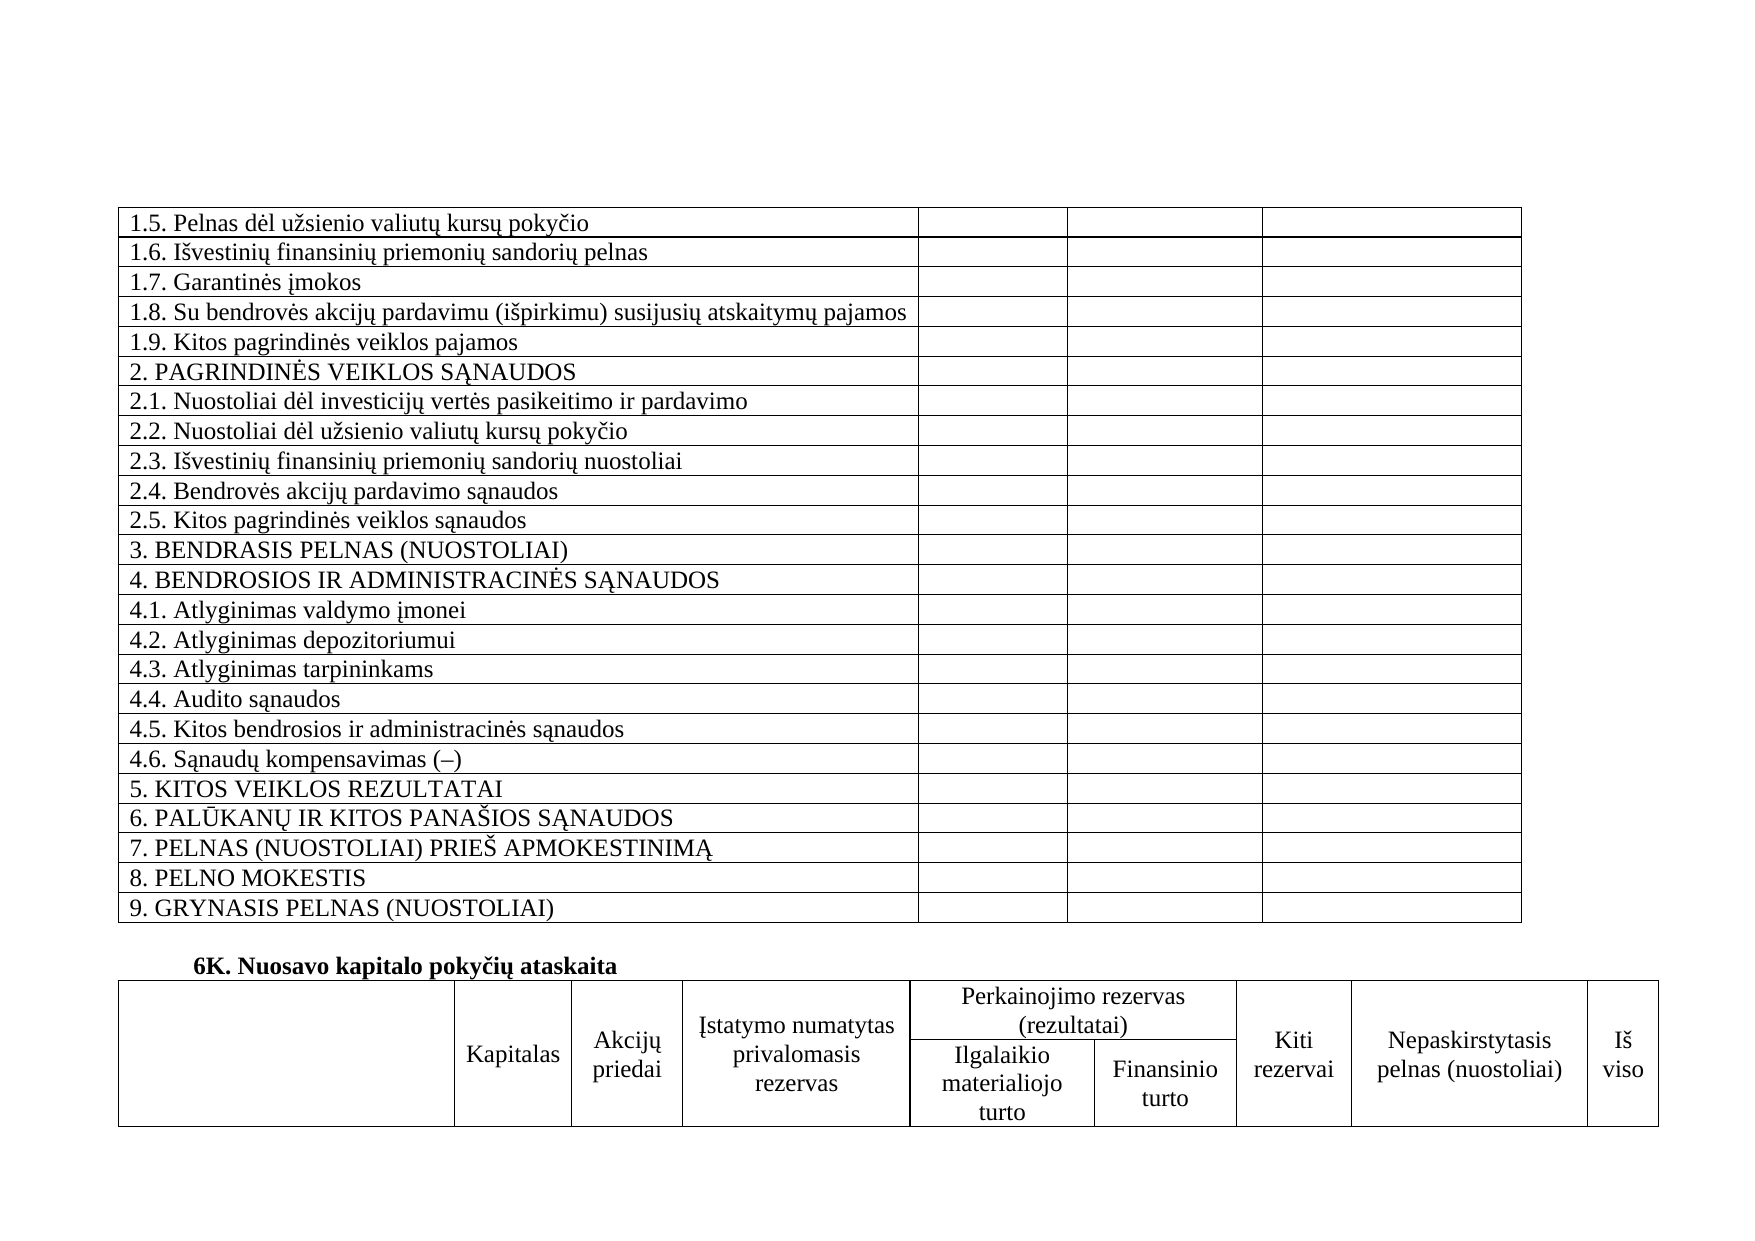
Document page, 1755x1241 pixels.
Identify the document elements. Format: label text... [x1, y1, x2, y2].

table_cell 4.1. Atlyginimas valdymo įmonei [119, 595, 918, 624]
table_cell 8. PELNO MOKESTIS [119, 863, 918, 892]
table_cell [1068, 446, 1262, 475]
table_cell [919, 625, 1067, 653]
table_cell [1068, 238, 1262, 266]
table_cell [1068, 565, 1262, 594]
table_cell [1263, 238, 1521, 266]
table_cell [1263, 684, 1521, 713]
table_cell [919, 535, 1067, 564]
table_cell [1263, 327, 1521, 356]
text 6K. Nuosavo kapitalo pokyčių ataskaita [118, 951, 1636, 980]
table_cell [1263, 863, 1521, 892]
table_cell [1068, 714, 1262, 743]
table_cell [919, 297, 1067, 326]
table_cell [1068, 684, 1262, 713]
table_cell [1068, 506, 1262, 534]
table_cell 7. PELNAS (NUOSTOLIAI) PRIEŠ APMOKESTINIMĄ [119, 833, 918, 862]
table_cell Finansinio turto [1095, 1040, 1236, 1126]
table_cell 4. BENDROSIOS IR ADMINISTRACINĖS SĄNAUDOS [119, 565, 918, 594]
table_cell [1263, 386, 1521, 415]
table_cell [919, 863, 1067, 892]
table_cell 3. BENDRASIS PELNAS (NUOSTOLIAI) [119, 535, 918, 564]
table_cell 1.7. Garantinės įmokos [119, 267, 918, 296]
table_cell [1068, 297, 1262, 326]
table_cell [919, 476, 1067, 504]
table_cell [1068, 655, 1262, 683]
table_cell [1068, 416, 1262, 445]
table_cell [919, 655, 1067, 683]
table_cell [919, 595, 1067, 624]
table_header [119, 981, 454, 1126]
table_cell [1263, 357, 1521, 385]
table_cell 2.5. Kitos pagrindinės veiklos sąnaudos [119, 506, 918, 534]
table_cell [1068, 476, 1262, 504]
table_header Kapitalas [455, 981, 571, 1126]
table_cell [919, 267, 1067, 296]
table_cell [1263, 476, 1521, 504]
table_cell 2.4. Bendrovės akcijų pardavimo sąnaudos [119, 476, 918, 504]
table_cell 2.2. Nuostoliai dėl užsienio valiutų kursų pokyčio [119, 416, 918, 445]
table_cell [919, 833, 1067, 862]
table_cell [1263, 625, 1521, 653]
table_header Akcijų priedai [572, 981, 682, 1126]
table_cell [1263, 595, 1521, 624]
table_cell 2. PAGRINDINĖS VEIKLOS SĄNAUDOS [119, 357, 918, 385]
table_cell [919, 386, 1067, 415]
table_cell [1263, 565, 1521, 594]
table_cell [1068, 535, 1262, 564]
table_cell [1263, 506, 1521, 534]
table_cell [919, 714, 1067, 743]
table_cell [1263, 744, 1521, 773]
table_cell [1068, 863, 1262, 892]
table_cell Ilgalaikio materialiojo turto [911, 1040, 1094, 1126]
table_cell [919, 893, 1067, 922]
table_cell [1263, 655, 1521, 683]
table_cell [1068, 386, 1262, 415]
table_cell [1263, 297, 1521, 326]
table_header Kiti rezervai [1237, 981, 1351, 1126]
table_cell 4.5. Kitos bendrosios ir administracinės sąnaudos [119, 714, 918, 743]
table_cell [1263, 416, 1521, 445]
table_cell [1263, 714, 1521, 743]
table_cell [919, 774, 1067, 802]
table_cell [1263, 446, 1521, 475]
table_cell [1068, 804, 1262, 832]
table_cell [919, 684, 1067, 713]
table_cell [919, 446, 1067, 475]
table_cell [919, 744, 1067, 773]
table_cell 4.2. Atlyginimas depozitoriumui [119, 625, 918, 653]
table_cell 1.9. Kitos pagrindinės veiklos pajamos [119, 327, 918, 356]
table_header Perkainojimo rezervas (rezultatai) [911, 981, 1236, 1039]
table_cell 4.4. Audito sąnaudos [119, 684, 918, 713]
table_cell [1068, 357, 1262, 385]
table_cell 1.5. Pelnas dėl užsienio valiutų kursų pokyčio [119, 208, 918, 236]
table_header Iš viso [1588, 981, 1658, 1126]
table_cell [919, 327, 1067, 356]
table_cell [1263, 774, 1521, 802]
table_header Nepaskirstytasis pelnas (nuostoliai) [1352, 981, 1587, 1126]
table_cell [919, 416, 1067, 445]
table_cell 9. GRYNASIS PELNAS (NUOSTOLIAI) [119, 893, 918, 922]
table_cell 4.6. Sąnaudų kompensavimas (–) [119, 744, 918, 773]
table_cell [1263, 893, 1521, 922]
table_cell [1068, 744, 1262, 773]
table_cell [919, 565, 1067, 594]
table_cell [919, 804, 1067, 832]
table_cell [919, 357, 1067, 385]
table_cell [1068, 774, 1262, 802]
table_cell [1263, 267, 1521, 296]
table_cell [1068, 893, 1262, 922]
table_cell [919, 238, 1067, 266]
table_cell [919, 208, 1067, 236]
table_cell 5. KITOS VEIKLOS REZULTATAI [119, 774, 918, 802]
table_cell [1263, 535, 1521, 564]
table_cell [1068, 595, 1262, 624]
table_cell [1068, 327, 1262, 356]
table_cell [1068, 833, 1262, 862]
table_cell [1263, 208, 1521, 236]
table_cell [1263, 833, 1521, 862]
table_header Įstatymo numatytas privalomasis rezervas [683, 981, 909, 1126]
table_cell [1068, 267, 1262, 296]
table_cell 6. PALŪKANŲ IR KITOS PANAŠIOS SĄNAUDOS [119, 804, 918, 832]
table_cell [919, 506, 1067, 534]
table_cell 2.3. Išvestinių finansinių priemonių sandorių nuostoliai [119, 446, 918, 475]
table_cell 4.3. Atlyginimas tarpininkams [119, 655, 918, 683]
table_cell [1263, 804, 1521, 832]
table_cell 1.8. Su bendrovės akcijų pardavimu (išpirkimu) susijusių atskaitymų pajamos [119, 297, 918, 326]
table_cell [1068, 625, 1262, 653]
table_cell [1068, 208, 1262, 236]
table_cell 1.6. Išvestinių finansinių priemonių sandorių pelnas [119, 238, 918, 266]
table_cell 2.1. Nuostoliai dėl investicijų vertės pasikeitimo ir pardavimo [119, 386, 918, 415]
